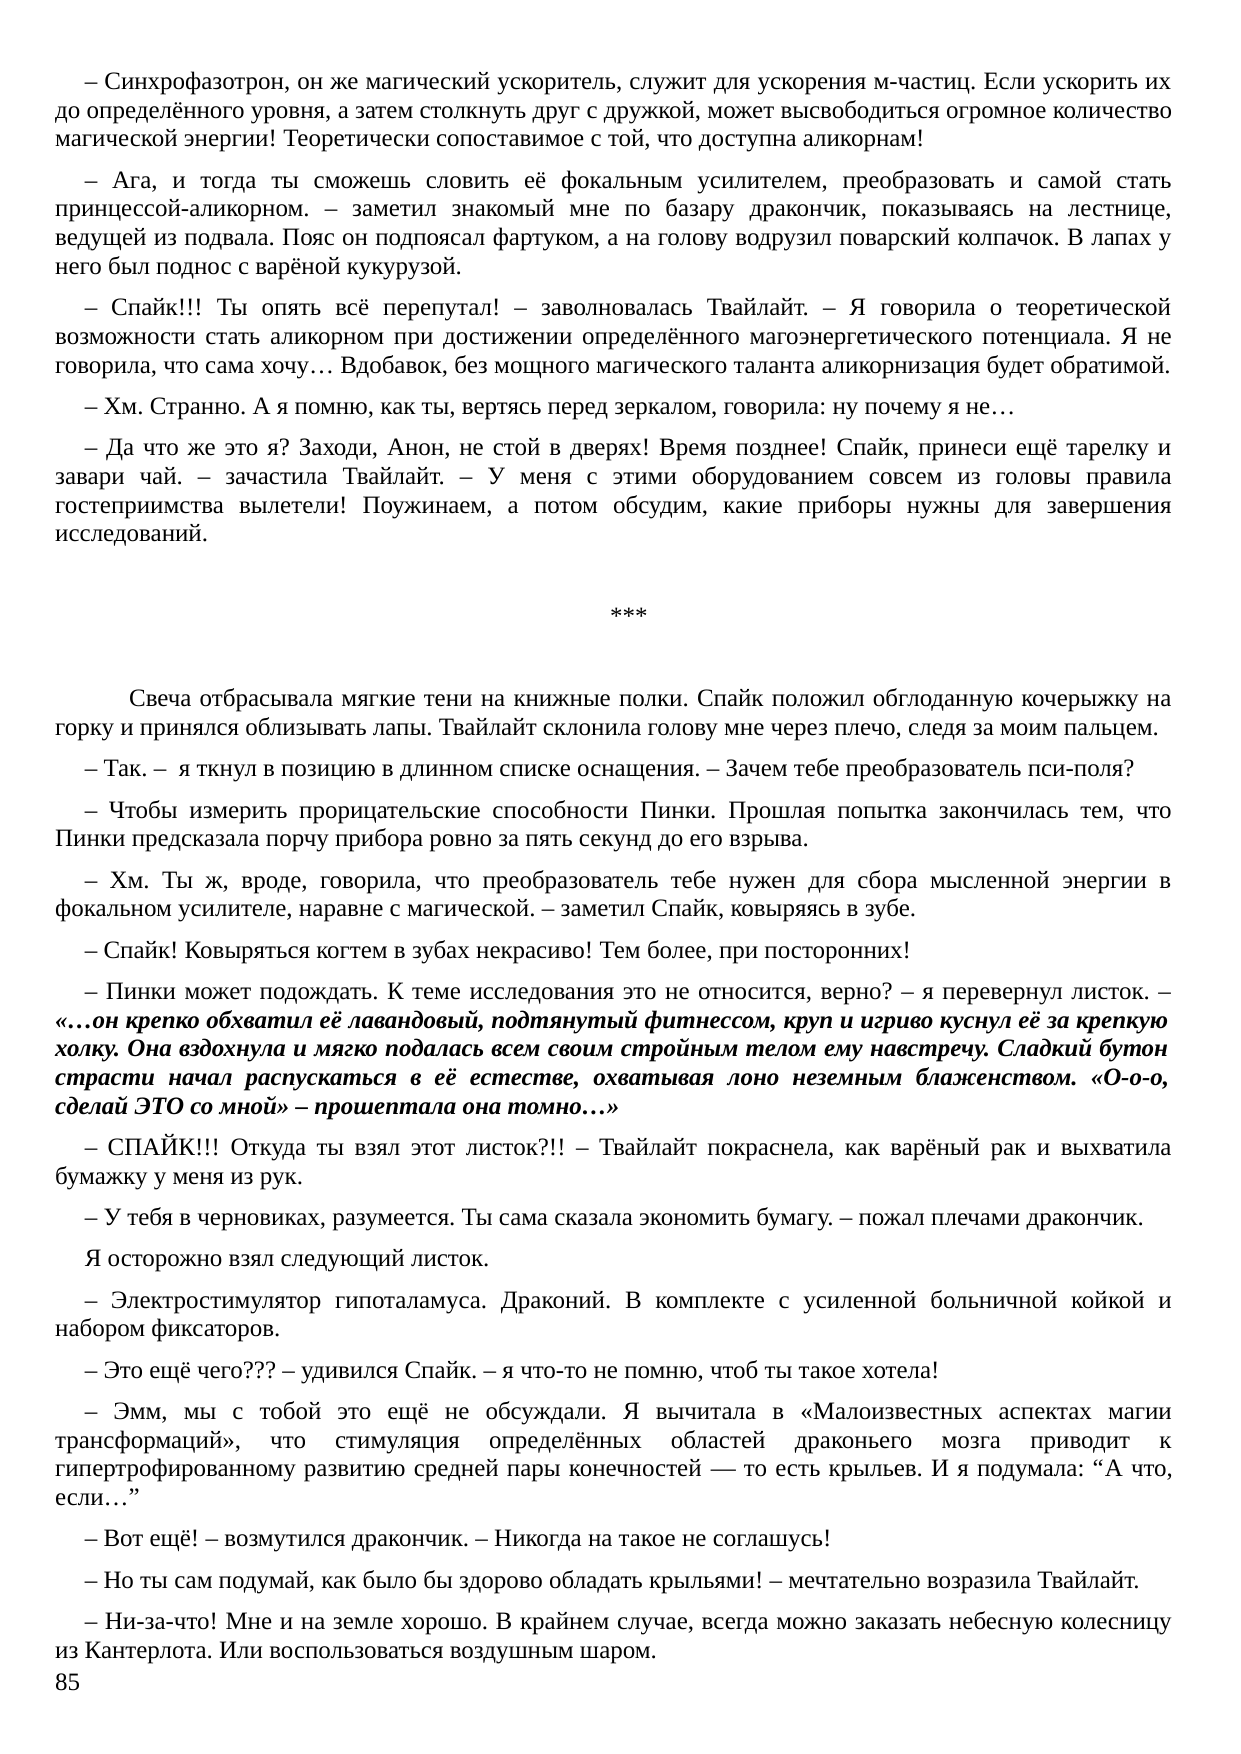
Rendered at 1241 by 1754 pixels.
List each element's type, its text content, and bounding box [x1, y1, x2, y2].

text – Спайк!!! Ты опять всё перепутал! – заволновалась Твайлайт. – Я говорила о теоретической возможности стать аликорном при достижении определённого магоэнергетического потенциала. Я не говорила, что сама хочу… Вдобавок, без мощного магического таланта аликорнизация будет обратимой. [55, 292, 1173, 378]
text – Ага, и тогда ты сможешь словить её фокальным усилителем, преобразовать и самой стать принцессой-аликорном. – заметил знакомый мне по базару дракончик, показываясь на лестнице, ведущей из подвала. Пояс он подпоясал фартуком, а на голову водрузил поварский колпачок. В лапах у него был поднос с варёной кукурузой. [55, 165, 1173, 280]
text – Это ещё чего??? – удивился Спайк. – я что-то не помню, чтоб ты такое хотела! [55, 1355, 1173, 1383]
text – Вот ещё! – возмутился дракончик. – Никогда на такое не соглашусь! [55, 1523, 1173, 1552]
text – Чтобы измерить прорицательские способности Пинки. Прошлая попытка закончилась тем, что Пинки предсказала порчу прибора ровно за пять секунд до его взрыва. [55, 795, 1173, 852]
text – Хм. Ты ж, вроде, говорила, что преобразователь тебе нужен для сбора мысленной энергии в фокальном усилителе, наравне с магической. – заметил Спайк, ковыряясь в зубе. [55, 865, 1173, 922]
text – СПАЙК!!! Откуда ты взял этот листок?!! – Твайлайт покраснела, как варёный рак и выхватила бумажку у меня из рук. [55, 1132, 1173, 1190]
text – Так. – я ткнул в позицию в длинном списке оснащения. – Зачем тебе преобразователь пси-поля? [55, 753, 1173, 782]
text – Да что же это я? Заходи, Анон, не стой в дверях! Время позднее! Спайк, принеси ещё тарелку и завари чай. – зачастила Твайлайт. – У меня с этими оборудованием совсем из головы правила гостеприимства вылетели! Поужинаем, а потом обсудим, какие приборы нужны для завершения исследований. [55, 432, 1173, 547]
text – У тебя в черновиках, разумеется. Ты сама сказала экономить бумагу. – пожал плечами дракончик. [55, 1202, 1173, 1231]
text *** [55, 601, 1173, 630]
text – Спайк! Ковыряться когтем в зубах некрасиво! Тем более, при посторонних! [55, 935, 1173, 963]
text – Ни-за-что! Мне и на земле хорошо. В крайнем случае, всегда можно заказать небесную колесницу из Кантерлота. Или воспользоваться воздушным шаром. [55, 1606, 1173, 1663]
text – Эмм, мы с тобой это ещё не обсуждали. Я вычитала в «Малоизвестных аспектах магии трансформаций», что стимуляция определённых областей драконьего мозга приводит к гипертрофированному развитию средней пары конечностей — то есть крыльев. И я подумала: “А что, если…” [55, 1396, 1173, 1511]
text – Пинки может подождать. К теме исследования это не относится, верно? – я перевернул листок. – «…он крепко обхватил её лавандовый, подтянутый фитнессом, круп и игриво куснул её за крепкую холку. Она вздохнула и мягко подалась всем своим стройным телом ему навстречу. Сладкий бутон страсти начал распускаться в её естестве, охватывая лоно неземным блаженством. «О-о-о, сделай ЭТО со мной» – прошептала она томно…» [55, 976, 1173, 1120]
text Свеча отбрасывала мягкие тени на книжные полки. Спайк положил обглоданную кочерыжку на горку и принялся облизывать лапы. Твайлайт склонила голову мне через плечо, следя за моим пальцем. [55, 683, 1173, 741]
text Я осторожно взял следующий листок. [55, 1243, 1173, 1272]
text – Синхрофазотрон, он же магический ускоритель, служит для ускорения м-частиц. Если ускорить их до определённого уровня, а затем столкнуть друг с дружкой, может высвободиться огромное количество магической энергии! Теоретически сопоставимое с той, что доступна аликорнам! [55, 66, 1173, 152]
text – Хм. Странно. А я помню, как ты, вертясь перед зеркалом, говорила: ну почему я не… [55, 391, 1173, 420]
text – Электростимулятор гипоталамуса. Драконий. В комплекте с усиленной больничной койкой и набором фиксаторов. [55, 1285, 1173, 1342]
text – Но ты сам подумай, как было бы здорово обладать крыльями! – мечтательно возразила Твайлайт. [55, 1565, 1173, 1593]
